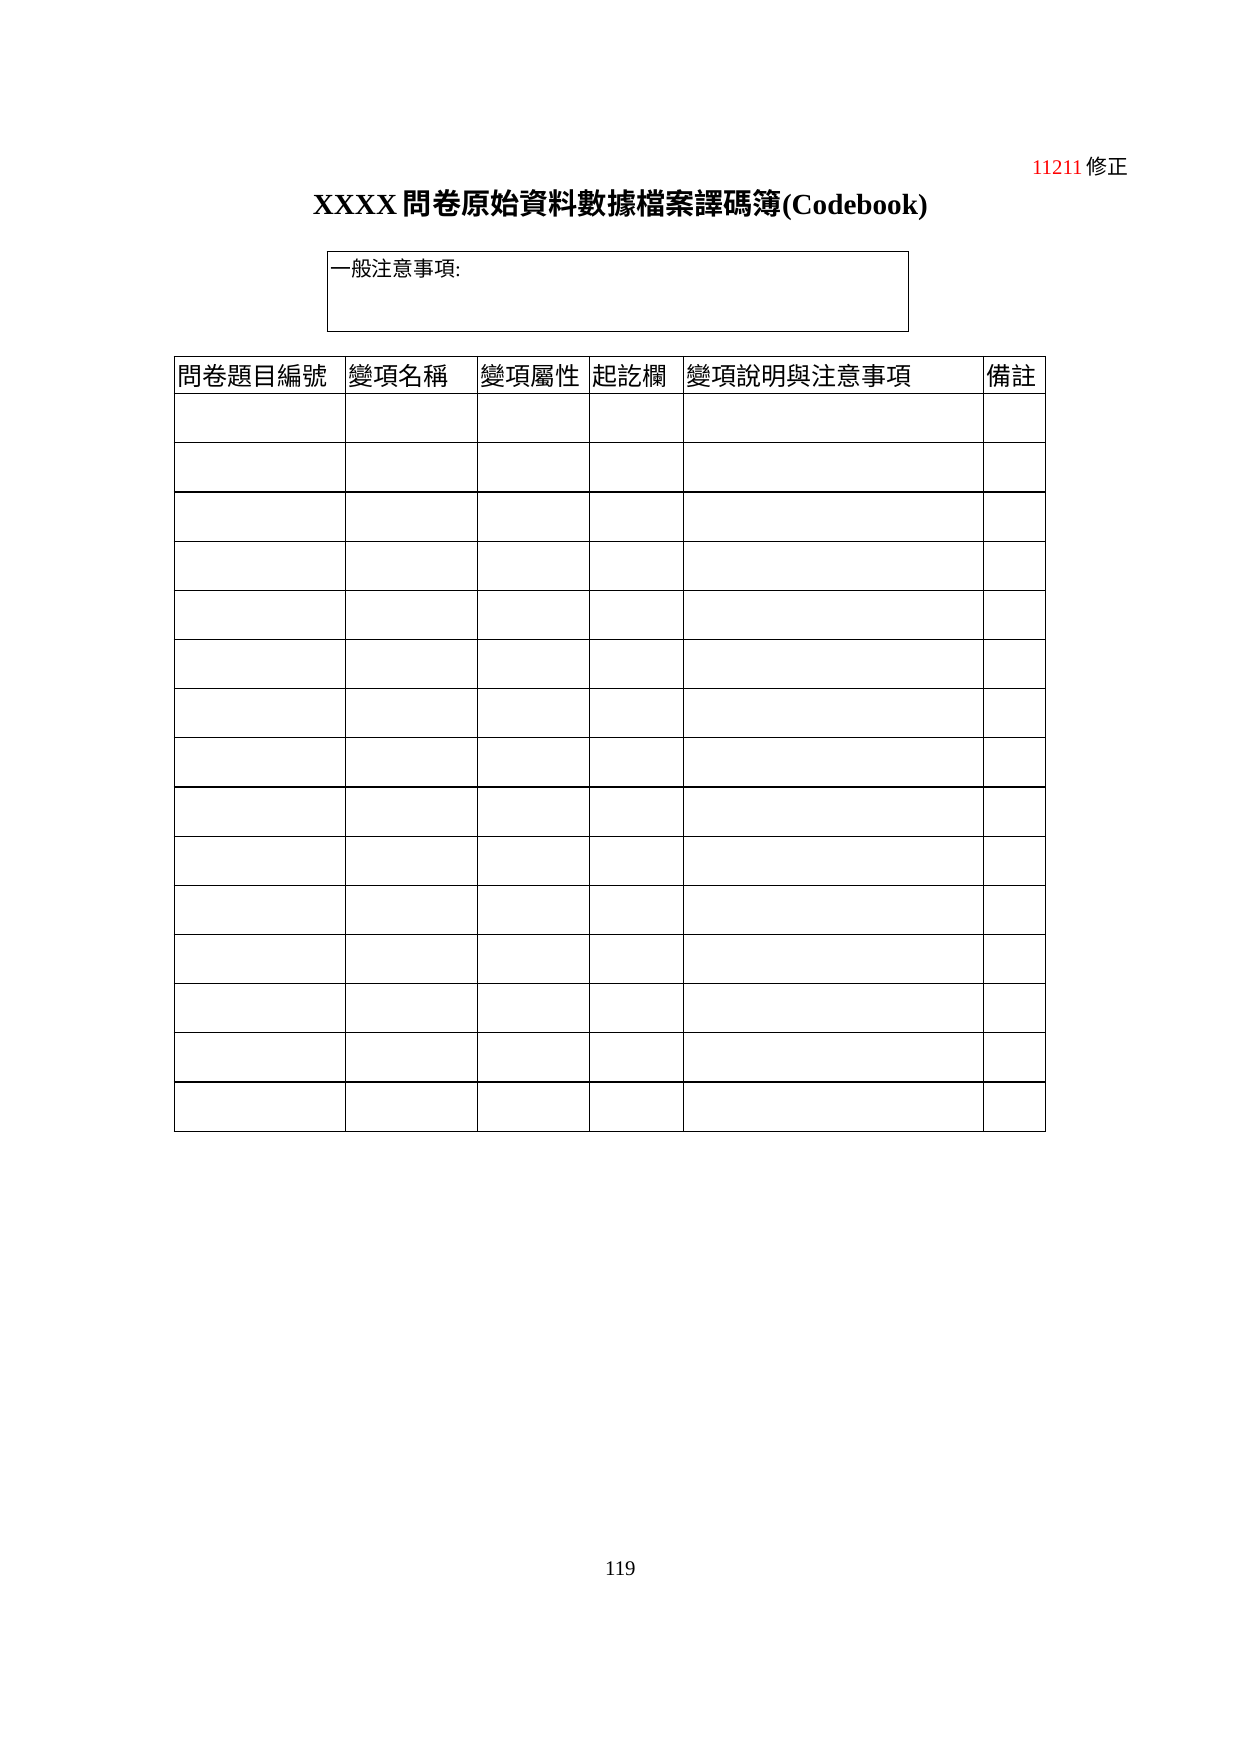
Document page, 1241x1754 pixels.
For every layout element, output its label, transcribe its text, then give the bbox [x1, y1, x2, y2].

table_cell [478, 1083, 589, 1131]
table_cell [684, 788, 983, 836]
table_header 備註 [984, 357, 1045, 393]
table_cell [175, 394, 345, 442]
table_cell [175, 984, 345, 1032]
table_cell [984, 788, 1045, 836]
table_cell [346, 984, 477, 1032]
table_cell [478, 591, 589, 639]
table_cell [478, 493, 589, 541]
table_cell [346, 689, 477, 737]
table_header 變項名稱 [346, 357, 477, 393]
table_cell [984, 984, 1045, 1032]
table_cell [684, 984, 983, 1032]
table_cell [478, 886, 589, 934]
table_cell [346, 837, 477, 885]
table_cell [684, 443, 983, 491]
table_cell [346, 935, 477, 983]
table_header 一般注意事項: [328, 252, 908, 331]
table_cell [984, 542, 1045, 590]
table_cell [346, 1033, 477, 1081]
table_cell [478, 640, 589, 688]
table_cell [346, 788, 477, 836]
table_cell [984, 738, 1045, 786]
table_cell [590, 394, 683, 442]
table_cell [478, 1033, 589, 1081]
table_cell [175, 542, 345, 590]
table_cell [175, 1083, 345, 1131]
table_cell [984, 935, 1045, 983]
table_cell [478, 542, 589, 590]
table_cell [590, 886, 683, 934]
table_cell [478, 837, 589, 885]
table_cell [175, 493, 345, 541]
table_cell [684, 935, 983, 983]
table_cell [984, 443, 1045, 491]
table_cell [590, 640, 683, 688]
table_cell [175, 837, 345, 885]
table_cell [590, 788, 683, 836]
table_cell [684, 493, 983, 541]
table_cell [175, 1033, 345, 1081]
table_cell [590, 493, 683, 541]
table_cell [346, 542, 477, 590]
table_cell [346, 640, 477, 688]
table_cell [346, 493, 477, 541]
table_cell [590, 738, 683, 786]
table_cell [478, 738, 589, 786]
table_cell [175, 640, 345, 688]
table_cell [346, 1083, 477, 1131]
table_cell [175, 689, 345, 737]
table_header 變項屬性 [478, 357, 589, 393]
table_cell [175, 443, 345, 491]
table_cell [684, 640, 983, 688]
text XXXX問卷原始資料數據檔案譯碼簿(Codebook) [112, 180, 1128, 222]
table_header [909, 251, 1045, 331]
table_cell [175, 738, 345, 786]
table_header 起訖欄 [590, 357, 683, 393]
table_cell [984, 394, 1045, 442]
table_cell [684, 394, 983, 442]
table_cell [684, 542, 983, 590]
table_cell [478, 394, 589, 442]
table_cell [684, 689, 983, 737]
table_cell [984, 689, 1045, 737]
table_cell [590, 542, 683, 590]
table_cell [984, 640, 1045, 688]
table_cell [478, 984, 589, 1032]
table_cell [346, 886, 477, 934]
table_cell [984, 493, 1045, 541]
table_cell [478, 935, 589, 983]
table_cell [590, 1033, 683, 1081]
table_cell [984, 837, 1045, 885]
table_cell [590, 443, 683, 491]
table_cell [590, 591, 683, 639]
table_cell [984, 1083, 1045, 1131]
table_header 問卷題目編號 [175, 357, 345, 393]
table_cell [590, 1083, 683, 1131]
table_cell [684, 837, 983, 885]
table_cell [346, 738, 477, 786]
table_cell [984, 1033, 1045, 1081]
table_cell [590, 935, 683, 983]
table_cell [175, 788, 345, 836]
table_cell [346, 591, 477, 639]
table_cell [984, 886, 1045, 934]
table_cell [175, 591, 345, 639]
table_cell [478, 788, 589, 836]
table_cell [346, 443, 477, 491]
table_cell [175, 935, 345, 983]
table_cell [175, 886, 345, 934]
table_cell [684, 1033, 983, 1081]
table_cell [590, 689, 683, 737]
table_cell [984, 591, 1045, 639]
table_cell [478, 689, 589, 737]
table_header [174, 251, 327, 331]
table_cell [684, 591, 983, 639]
table_cell [684, 738, 983, 786]
table_cell [684, 886, 983, 934]
table_cell [590, 837, 683, 885]
table_cell [684, 1083, 983, 1131]
table_cell [590, 984, 683, 1032]
table_header 變項說明與注意事項 [684, 357, 983, 393]
table_cell [478, 443, 589, 491]
table_cell [346, 394, 477, 442]
